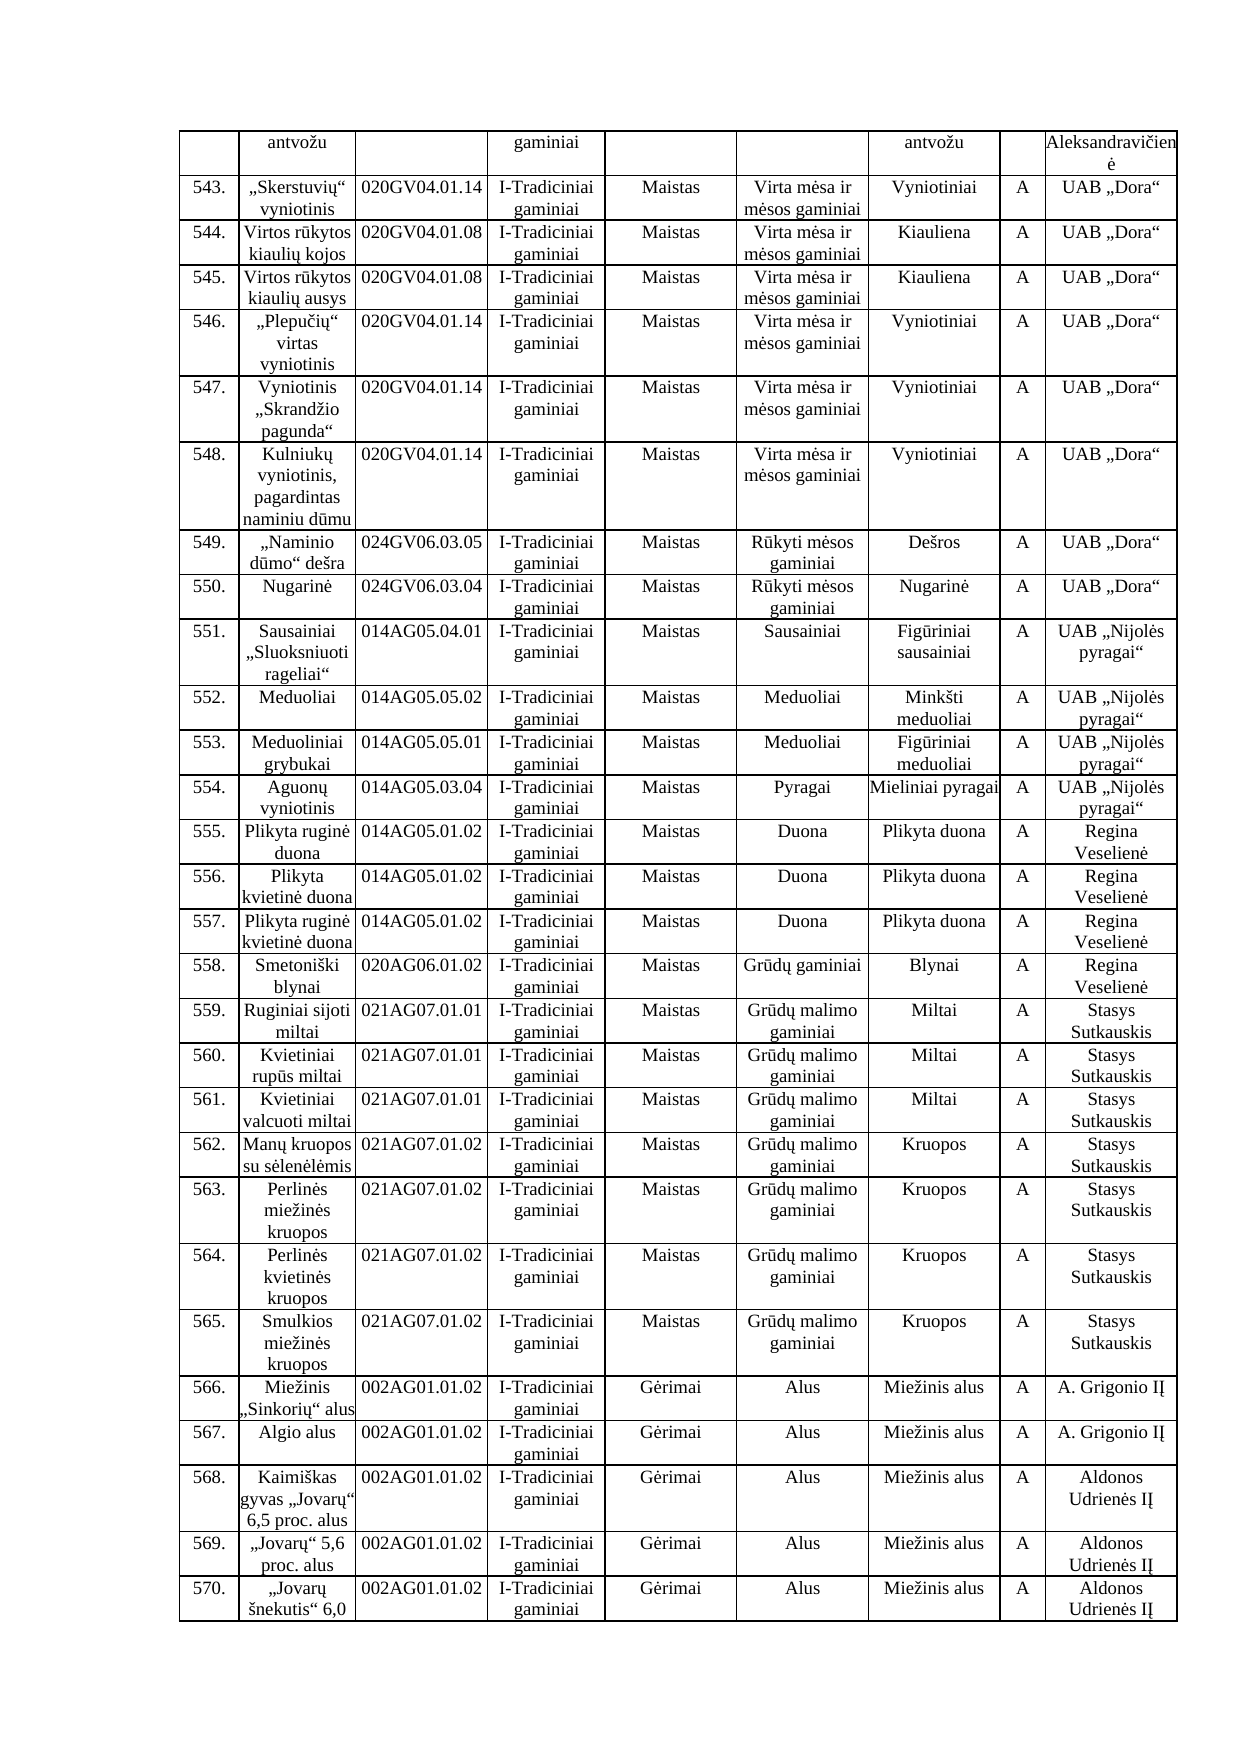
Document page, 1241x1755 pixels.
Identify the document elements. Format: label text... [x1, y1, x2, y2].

table_cell Stasys Sutkauskis [1046, 1133, 1176, 1176]
table_cell [175, 574, 179, 618]
table_cell A [1001, 954, 1045, 997]
table_cell A [1001, 1577, 1045, 1620]
table_cell A [1001, 1377, 1045, 1419]
table_cell [737, 132, 868, 174]
table_cell [1178, 441, 1182, 529]
table_cell Miežinis alus [869, 1377, 999, 1419]
table_cell [175, 175, 179, 219]
table_cell A [1001, 1310, 1045, 1375]
table_cell Maistas [606, 686, 736, 729]
table_cell [175, 953, 179, 997]
table_cell 021AG07.01.02 [356, 1244, 487, 1309]
table_cell Maistas [606, 176, 736, 219]
table_cell 556. [180, 865, 238, 908]
table_cell Maistas [606, 1044, 736, 1087]
table_cell 554. [180, 776, 238, 819]
table_cell Meduoliai [240, 686, 355, 729]
table_cell A [1001, 1532, 1045, 1575]
table_cell UAB „Dora“ [1046, 176, 1176, 219]
table_cell A. Grigonio IĮ [1046, 1377, 1176, 1419]
table_cell Alus [737, 1421, 868, 1464]
table_cell Stasys Sutkauskis [1046, 1088, 1176, 1131]
table_cell I-Tradiciniai gaminiai [488, 1088, 604, 1131]
table_cell A [1001, 575, 1045, 618]
table_cell Kruopos [869, 1310, 999, 1375]
table_cell Maistas [606, 865, 736, 908]
table_cell 014AG05.01.02 [356, 910, 487, 953]
table_cell [1178, 908, 1182, 953]
table_cell gaminiai [488, 132, 604, 174]
table_cell [1178, 1531, 1182, 1575]
table_cell Vyniotiniai [869, 176, 999, 219]
table_cell Maistas [606, 1244, 736, 1309]
table_cell 020GV04.01.14 [356, 176, 487, 219]
table_cell 560. [180, 1044, 238, 1087]
table_cell [175, 1309, 179, 1375]
table_cell Sausainiai [737, 620, 868, 684]
table_cell Aldonos Udrienės IĮ [1046, 1532, 1176, 1575]
table_cell Vyniotiniai [869, 310, 999, 375]
table_cell [1178, 264, 1182, 309]
table_cell [1178, 774, 1182, 819]
table_cell Maistas [606, 310, 736, 375]
table_cell [1178, 1375, 1182, 1419]
table_cell I-Tradiciniai gaminiai [488, 776, 604, 819]
table_cell I-Tradiciniai gaminiai [488, 531, 604, 574]
table_cell Kruopos [869, 1244, 999, 1309]
table_cell [175, 309, 179, 375]
table_cell [356, 132, 487, 174]
table_cell Ruginiai sijoti miltai [240, 999, 355, 1042]
table_cell [175, 1531, 179, 1575]
table_cell 020GV04.01.08 [356, 266, 487, 309]
table_cell [606, 132, 736, 174]
table_cell A [1001, 531, 1045, 574]
table_cell 562. [180, 1133, 238, 1176]
table_cell I-Tradiciniai gaminiai [488, 731, 604, 774]
table_cell [180, 132, 238, 174]
table_cell 553. [180, 731, 238, 774]
table_cell 550. [180, 575, 238, 618]
table_cell Virta mėsa ir mėsos gaminiai [737, 377, 868, 441]
table_cell 020GV04.01.08 [356, 221, 487, 264]
table_cell 024GV06.03.04 [356, 575, 487, 618]
table_cell A [1001, 620, 1045, 684]
table_cell Maistas [606, 1310, 736, 1375]
table_cell I-Tradiciniai gaminiai [488, 954, 604, 997]
table_cell A [1001, 310, 1045, 375]
table_cell 002AG01.01.02 [356, 1466, 487, 1531]
table_cell Algio alus [240, 1421, 355, 1464]
table_cell Manų kruopos su sėlenėlėmis [240, 1133, 355, 1176]
table_cell 014AG05.05.02 [356, 686, 487, 729]
table_cell A [1001, 221, 1045, 264]
table_cell [1178, 1042, 1182, 1087]
table_cell 021AG07.01.01 [356, 999, 487, 1042]
table_cell [175, 529, 179, 574]
table_cell Gėrimai [606, 1466, 736, 1531]
table_cell Meduoliniai grybukai [240, 731, 355, 774]
table_cell Plikyta duona [869, 820, 999, 863]
table_cell Plikyta ruginė duona [240, 820, 355, 863]
table_cell I-Tradiciniai gaminiai [488, 1577, 604, 1620]
table_cell [1178, 1243, 1182, 1309]
table_cell Dešros [869, 531, 999, 574]
table_cell Stasys Sutkauskis [1046, 1310, 1176, 1375]
table_cell I-Tradiciniai gaminiai [488, 310, 604, 375]
table_cell Alus [737, 1577, 868, 1620]
table_cell I-Tradiciniai gaminiai [488, 377, 604, 441]
table_cell 559. [180, 999, 238, 1042]
table_cell Kvietiniai valcuoti miltai [240, 1088, 355, 1131]
table_cell 021AG07.01.01 [356, 1088, 487, 1131]
table_cell Gėrimai [606, 1377, 736, 1419]
table_cell Grūdų malimo gaminiai [737, 1044, 868, 1087]
table_cell A [1001, 1088, 1045, 1131]
table_cell Maistas [606, 531, 736, 574]
table_cell Kiauliena [869, 221, 999, 264]
table_cell [175, 774, 179, 819]
table_cell I-Tradiciniai gaminiai [488, 1178, 604, 1242]
table_cell 570. [180, 1577, 238, 1620]
table_cell 020AG06.01.02 [356, 954, 487, 997]
table_cell UAB „Dora“ [1046, 575, 1176, 618]
table_cell [175, 219, 179, 264]
table_cell A [1001, 377, 1045, 441]
table_cell Grūdų malimo gaminiai [737, 1244, 868, 1309]
table_cell 021AG07.01.02 [356, 1178, 487, 1242]
table_cell A [1001, 1244, 1045, 1309]
table_cell [1178, 1575, 1182, 1620]
table_cell [1178, 309, 1182, 375]
table_cell 547. [180, 377, 238, 441]
table_cell [175, 375, 179, 441]
table_cell Gėrimai [606, 1577, 736, 1620]
table_cell I-Tradiciniai gaminiai [488, 1133, 604, 1176]
table_cell I-Tradiciniai gaminiai [488, 1310, 604, 1375]
table_cell Maistas [606, 820, 736, 863]
table_cell 002AG01.01.02 [356, 1577, 487, 1620]
table_cell [175, 1131, 179, 1176]
table_cell Maistas [606, 221, 736, 264]
table_cell Vyniotinis „Skrandžio pagunda“ [240, 377, 355, 441]
table_cell I-Tradiciniai gaminiai [488, 176, 604, 219]
table_cell 014AG05.03.04 [356, 776, 487, 819]
table_cell Grūdų malimo gaminiai [737, 1133, 868, 1176]
table_cell Miežinis „Sinkorių“ alus [240, 1377, 355, 1419]
table_cell Maistas [606, 266, 736, 309]
table_cell UAB „Dora“ [1046, 221, 1176, 264]
table_cell 545. [180, 266, 238, 309]
table_cell Maistas [606, 776, 736, 819]
table_cell Vyniotiniai [869, 443, 999, 529]
table_cell Miltai [869, 1088, 999, 1131]
table_cell Stasys Sutkauskis [1046, 1044, 1176, 1087]
table_cell A [1001, 176, 1045, 219]
table_cell Regina Veselienė [1046, 910, 1176, 953]
table_cell UAB „Nijolės pyragai“ [1046, 776, 1176, 819]
table_cell antvožu [869, 132, 999, 174]
table_cell Duona [737, 865, 868, 908]
table_cell Miežinis alus [869, 1421, 999, 1464]
table_cell I-Tradiciniai gaminiai [488, 620, 604, 684]
table_cell 543. [180, 176, 238, 219]
table_cell Minkšti meduoliai [869, 686, 999, 729]
table_cell Meduoliai [737, 731, 868, 774]
table_cell 002AG01.01.02 [356, 1532, 487, 1575]
table_cell UAB „Dora“ [1046, 443, 1176, 529]
table_cell Vyniotiniai [869, 377, 999, 441]
table_cell Duona [737, 910, 868, 953]
table_cell 002AG01.01.02 [356, 1421, 487, 1464]
table_cell I-Tradiciniai gaminiai [488, 221, 604, 264]
table_cell Plikyta kvietinė duona [240, 865, 355, 908]
table_cell Miežinis alus [869, 1532, 999, 1575]
table_cell A [1001, 731, 1045, 774]
table_cell A [1001, 820, 1045, 863]
table_cell [1178, 175, 1182, 219]
table_cell „Jovarų šnekutis“ 6,0 [240, 1577, 355, 1620]
table_cell I-Tradiciniai gaminiai [488, 1421, 604, 1464]
table_cell I-Tradiciniai gaminiai [488, 865, 604, 908]
table_cell [1178, 1464, 1182, 1531]
table_cell Perlinės kvietinės kruopos [240, 1244, 355, 1309]
table_cell [1178, 685, 1182, 729]
table_cell [175, 618, 179, 684]
table_cell [1178, 1087, 1182, 1131]
table_cell 021AG07.01.02 [356, 1310, 487, 1375]
table_cell [175, 1464, 179, 1531]
table_cell 002AG01.01.02 [356, 1377, 487, 1419]
table_cell A. Grigonio IĮ [1046, 1421, 1176, 1464]
table_cell [1178, 729, 1182, 774]
table_cell A [1001, 865, 1045, 908]
table_cell Virta mėsa ir mėsos gaminiai [737, 221, 868, 264]
table_cell Duona [737, 820, 868, 863]
table_cell Gėrimai [606, 1532, 736, 1575]
table_cell Virta mėsa ir mėsos gaminiai [737, 266, 868, 309]
table_cell 020GV04.01.14 [356, 310, 487, 375]
table_cell 557. [180, 910, 238, 953]
table_cell Kulniukų vyniotinis, pagardintas naminiu dūmu [240, 443, 355, 529]
table_cell Gėrimai [606, 1421, 736, 1464]
table_cell I-Tradiciniai gaminiai [488, 686, 604, 729]
table_cell Smetoniški blynai [240, 954, 355, 997]
table_cell [1178, 375, 1182, 441]
table_cell Maistas [606, 1178, 736, 1242]
table_cell Virtos rūkytos kiaulių kojos [240, 221, 355, 264]
table_cell Meduoliai [737, 686, 868, 729]
table_cell Miežinis alus [869, 1466, 999, 1531]
table_cell I-Tradiciniai gaminiai [488, 443, 604, 529]
table_cell [175, 729, 179, 774]
table_cell 024GV06.03.05 [356, 531, 487, 574]
table_cell Maistas [606, 1088, 736, 1131]
table_cell Stasys Sutkauskis [1046, 999, 1176, 1042]
table_cell [175, 1042, 179, 1087]
table_cell Grūdų malimo gaminiai [737, 1088, 868, 1131]
table_cell 567. [180, 1421, 238, 1464]
table_cell 014AG05.04.01 [356, 620, 487, 684]
table_cell Stasys Sutkauskis [1046, 1178, 1176, 1242]
table_cell Smulkios miežinės kruopos [240, 1310, 355, 1375]
table_cell Kaimiškas gyvas „Jovarų“ 6,5 proc. alus [240, 1466, 355, 1531]
table_cell [1178, 819, 1182, 863]
table_cell Miltai [869, 1044, 999, 1087]
table_cell [1178, 998, 1182, 1042]
table_cell Perlinės miežinės kruopos [240, 1178, 355, 1242]
table_cell [175, 908, 179, 953]
table_cell Grūdų malimo gaminiai [737, 999, 868, 1042]
table_cell I-Tradiciniai gaminiai [488, 1377, 604, 1419]
table_cell 544. [180, 221, 238, 264]
table_cell Alus [737, 1466, 868, 1531]
table_cell Grūdų malimo gaminiai [737, 1178, 868, 1242]
table_cell [1178, 130, 1182, 174]
table_cell Rūkyti mėsos gaminiai [737, 575, 868, 618]
table_cell Alus [737, 1532, 868, 1575]
table_cell Virta mėsa ir mėsos gaminiai [737, 443, 868, 529]
table_cell [175, 998, 179, 1042]
table_cell [175, 1420, 179, 1464]
table_cell Kruopos [869, 1178, 999, 1242]
table_cell UAB „Dora“ [1046, 531, 1176, 574]
table_cell 014AG05.01.02 [356, 865, 487, 908]
table_cell 563. [180, 1178, 238, 1242]
table_cell Kvietiniai rupūs miltai [240, 1044, 355, 1087]
table_cell Alus [737, 1377, 868, 1419]
table_cell Figūriniai sausainiai [869, 620, 999, 684]
table_cell UAB „Dora“ [1046, 266, 1176, 309]
table_cell Regina Veselienė [1046, 954, 1176, 997]
table_cell Aldonos Udrienės IĮ [1046, 1466, 1176, 1531]
table_cell Aguonų vyniotinis [240, 776, 355, 819]
table_cell [175, 1087, 179, 1131]
table_cell [1178, 953, 1182, 997]
table_cell „Jovarų“ 5,6 proc. alus [240, 1532, 355, 1575]
table_cell Kruopos [869, 1133, 999, 1176]
table_cell Virta mėsa ir mėsos gaminiai [737, 310, 868, 375]
table_cell Figūriniai meduoliai [869, 731, 999, 774]
table_cell Nugarinė [240, 575, 355, 618]
table_cell [175, 1243, 179, 1309]
table_cell A [1001, 910, 1045, 953]
table_cell I-Tradiciniai gaminiai [488, 999, 604, 1042]
table_cell [1178, 618, 1182, 684]
table_cell Maistas [606, 910, 736, 953]
table_cell Grūdų malimo gaminiai [737, 1310, 868, 1375]
table_cell Virta mėsa ir mėsos gaminiai [737, 176, 868, 219]
table_cell A [1001, 1044, 1045, 1087]
table_cell Plikyta duona [869, 910, 999, 953]
table_cell I-Tradiciniai gaminiai [488, 820, 604, 863]
table_cell 569. [180, 1532, 238, 1575]
table_cell Sausainiai „Sluoksniuoti rageliai“ [240, 620, 355, 684]
table_cell 548. [180, 443, 238, 529]
table_cell Maistas [606, 575, 736, 618]
table_cell [1001, 132, 1045, 174]
table_cell Maistas [606, 443, 736, 529]
table_cell Kiauliena [869, 266, 999, 309]
table_cell I-Tradiciniai gaminiai [488, 910, 604, 953]
table_cell I-Tradiciniai gaminiai [488, 1044, 604, 1087]
table_cell 014AG05.05.01 [356, 731, 487, 774]
table_cell [175, 441, 179, 529]
table_cell 549. [180, 531, 238, 574]
table_cell [175, 863, 179, 908]
table_cell Pyragai [737, 776, 868, 819]
table_cell „Skerstuvių“ vyniotinis [240, 176, 355, 219]
table_cell [175, 1375, 179, 1419]
table_cell „Naminio dūmo“ dešra [240, 531, 355, 574]
table_cell [175, 685, 179, 729]
table_cell Stasys Sutkauskis [1046, 1244, 1176, 1309]
table_cell Maistas [606, 377, 736, 441]
table_cell Regina Veselienė [1046, 820, 1176, 863]
table_cell Miežinis alus [869, 1577, 999, 1620]
table_cell A [1001, 1466, 1045, 1531]
table_cell 546. [180, 310, 238, 375]
table_cell I-Tradiciniai gaminiai [488, 575, 604, 618]
table_cell [175, 1176, 179, 1242]
table_cell 555. [180, 820, 238, 863]
table_cell A [1001, 1421, 1045, 1464]
table_cell 020GV04.01.14 [356, 377, 487, 441]
table_cell Plikyta duona [869, 865, 999, 908]
table_cell 566. [180, 1377, 238, 1419]
table_cell Maistas [606, 620, 736, 684]
table_cell [1178, 219, 1182, 264]
table_cell Rūkyti mėsos gaminiai [737, 531, 868, 574]
table_cell A [1001, 776, 1045, 819]
table_cell Maistas [606, 1133, 736, 1176]
table_cell Blynai [869, 954, 999, 997]
table_cell [175, 1575, 179, 1620]
table_cell Maistas [606, 731, 736, 774]
table_cell I-Tradiciniai gaminiai [488, 266, 604, 309]
table_cell Maistas [606, 954, 736, 997]
table_cell [1178, 1131, 1182, 1176]
table_cell UAB „Nijolės pyragai“ [1046, 620, 1176, 684]
table_cell [1178, 1309, 1182, 1375]
table_cell 565. [180, 1310, 238, 1375]
table_cell [1178, 574, 1182, 618]
table_cell 014AG05.01.02 [356, 820, 487, 863]
table_cell 021AG07.01.02 [356, 1133, 487, 1176]
table_cell Plikyta ruginė kvietinė duona [240, 910, 355, 953]
table_cell [1178, 1420, 1182, 1464]
table_cell Aleksandravičienė [1046, 132, 1176, 174]
table_cell I-Tradiciniai gaminiai [488, 1466, 604, 1531]
table_cell [1178, 863, 1182, 908]
table_cell Mieliniai pyragai [869, 776, 999, 819]
table_cell „Plepučių“ virtas vyniotinis [240, 310, 355, 375]
table_cell UAB „Dora“ [1046, 310, 1176, 375]
table_cell Regina Veselienė [1046, 865, 1176, 908]
table_cell 561. [180, 1088, 238, 1131]
table_cell Virtos rūkytos kiaulių ausys [240, 266, 355, 309]
table_cell Miltai [869, 999, 999, 1042]
table_cell Aldonos Udrienės IĮ [1046, 1577, 1176, 1620]
table_cell [175, 264, 179, 309]
table_cell A [1001, 266, 1045, 309]
table_cell [175, 819, 179, 863]
table_cell antvožu [240, 132, 355, 174]
table_cell 552. [180, 686, 238, 729]
table_cell 564. [180, 1244, 238, 1309]
table_cell Nugarinė [869, 575, 999, 618]
table_cell A [1001, 1178, 1045, 1242]
table_cell [175, 130, 179, 174]
table_cell UAB „Nijolės pyragai“ [1046, 731, 1176, 774]
table_cell UAB „Dora“ [1046, 377, 1176, 441]
table_cell Grūdų gaminiai [737, 954, 868, 997]
table_cell Maistas [606, 999, 736, 1042]
table_cell I-Tradiciniai gaminiai [488, 1244, 604, 1309]
table_cell 551. [180, 620, 238, 684]
table_cell UAB „Nijolės pyragai“ [1046, 686, 1176, 729]
table_cell 568. [180, 1466, 238, 1531]
table_cell A [1001, 999, 1045, 1042]
table_cell [1178, 1176, 1182, 1242]
table_cell A [1001, 1133, 1045, 1176]
table_cell [1178, 529, 1182, 574]
table_cell 021AG07.01.01 [356, 1044, 487, 1087]
table_cell 020GV04.01.14 [356, 443, 487, 529]
table_cell 558. [180, 954, 238, 997]
table_cell A [1001, 686, 1045, 729]
table_cell I-Tradiciniai gaminiai [488, 1532, 604, 1575]
table_cell A [1001, 443, 1045, 529]
